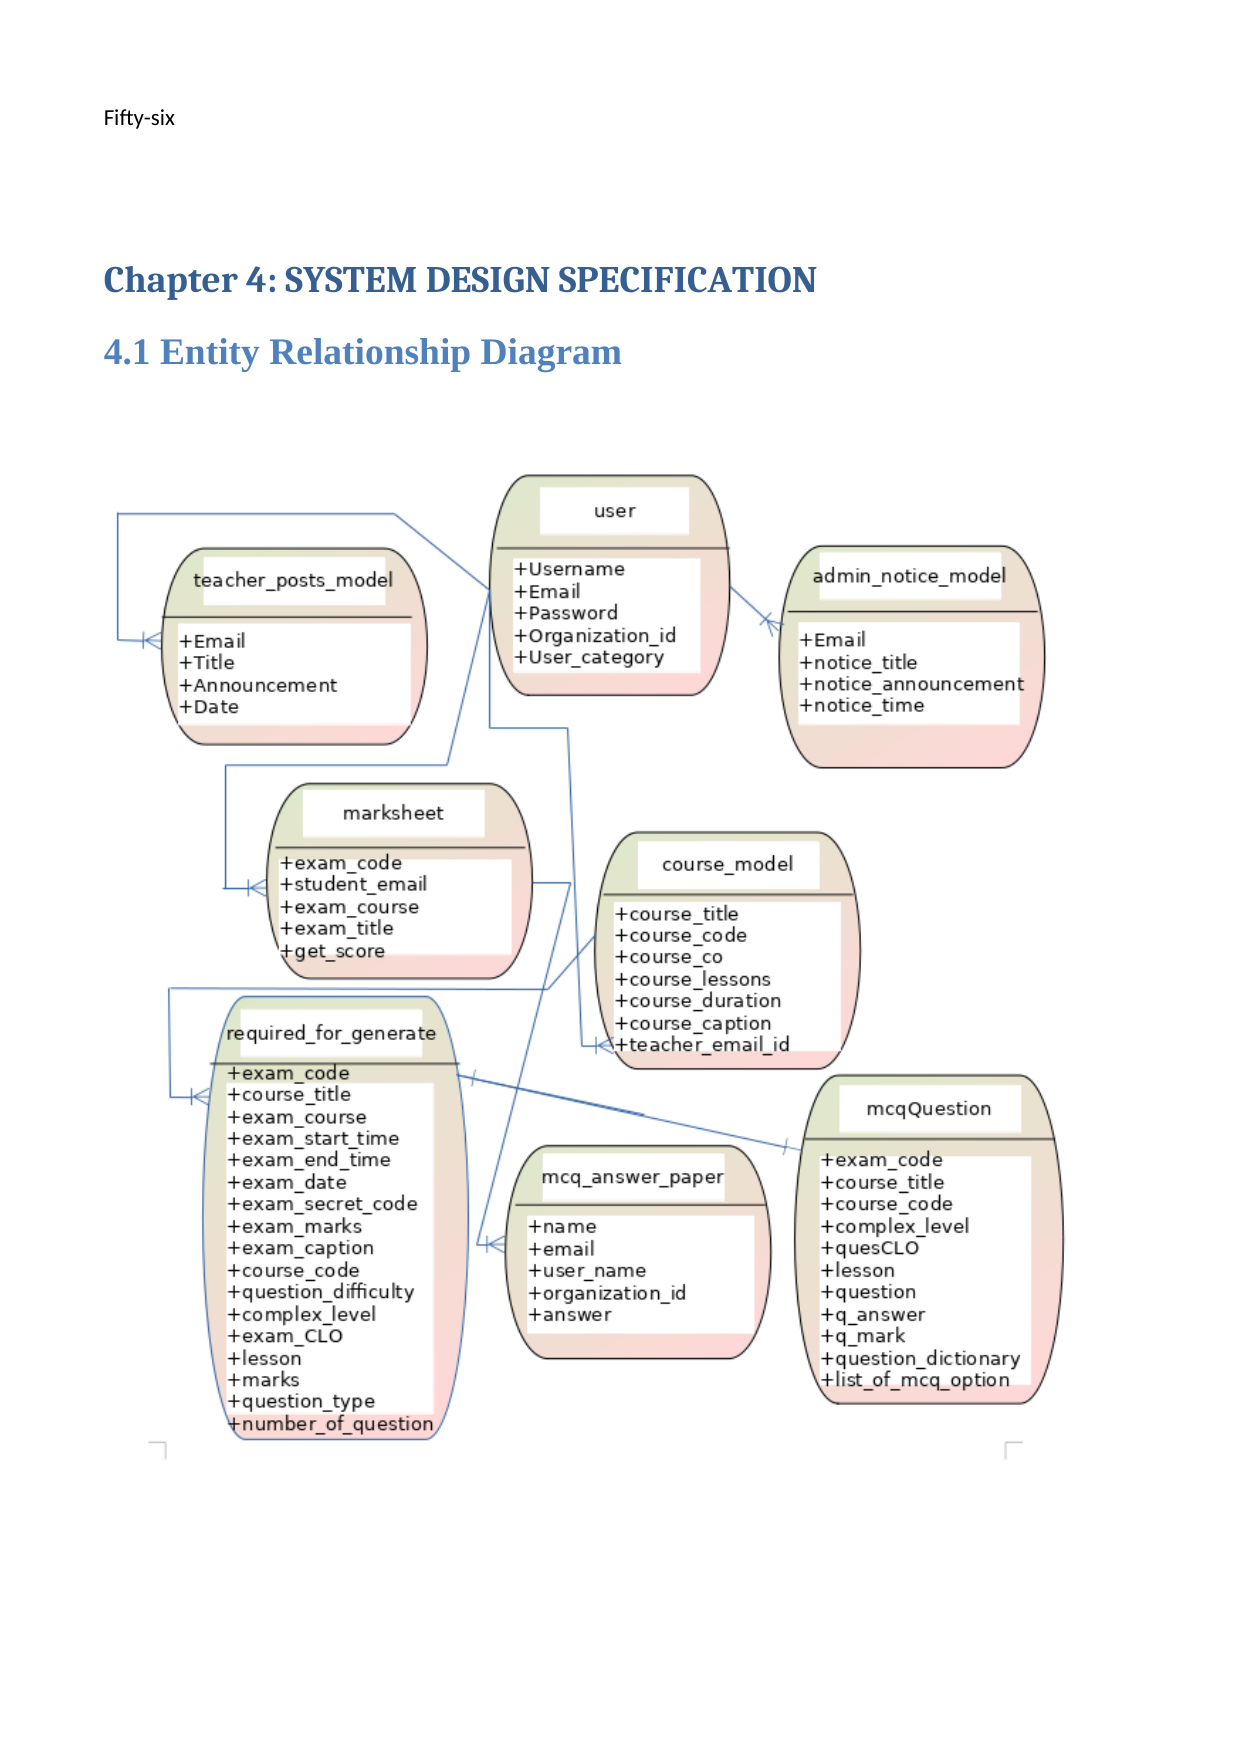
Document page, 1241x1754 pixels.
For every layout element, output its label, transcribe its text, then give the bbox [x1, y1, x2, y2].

picture [86, 452, 1108, 1466]
subtitle 4.1 Entity Relationship Diagram [103, 329, 1090, 372]
subtitle Chapter 4: SYSTEM DESIGN SPECIFICATION [103, 259, 1090, 302]
